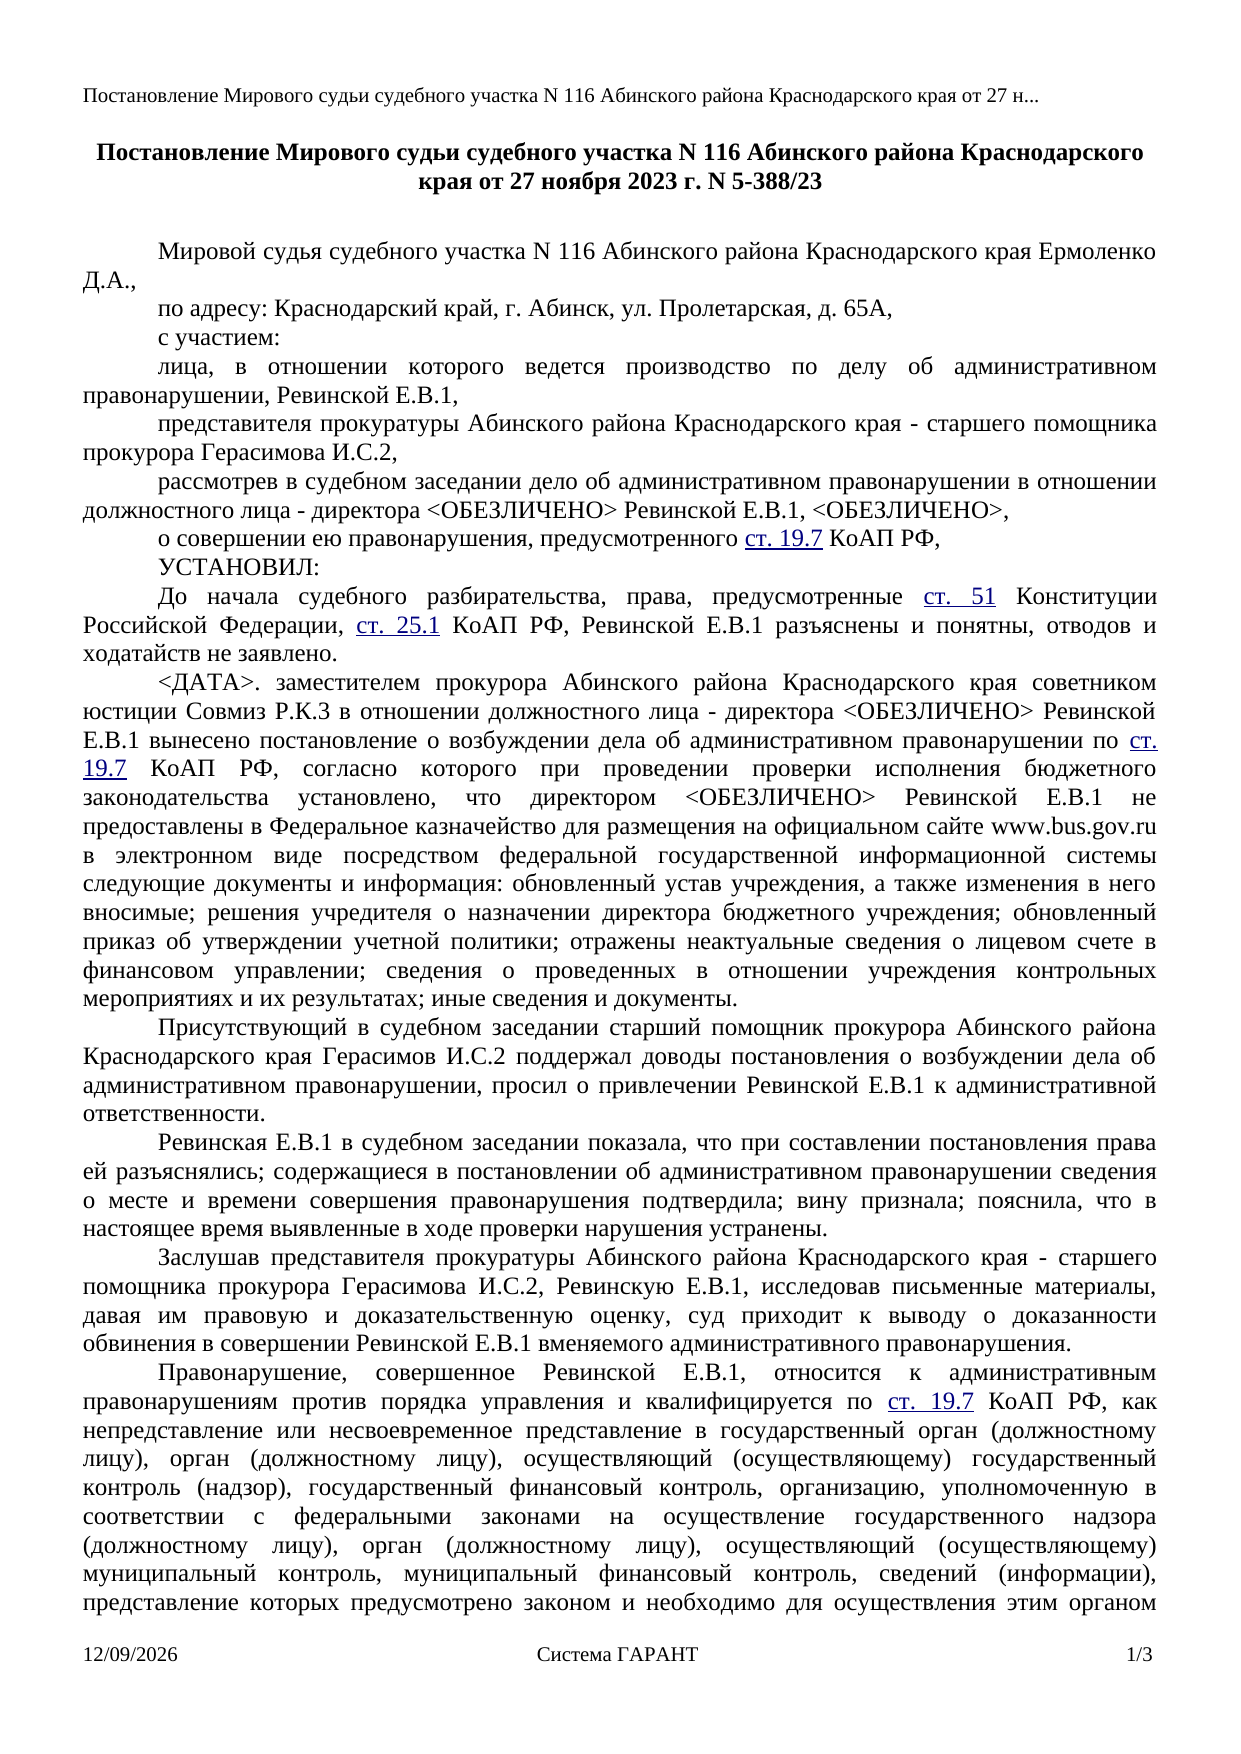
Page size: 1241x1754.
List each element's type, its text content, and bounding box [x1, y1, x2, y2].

text по адресу: Краснодарский край, г. Абинск, ул. Пролетарская, д. 65А, [83, 293, 1157, 322]
text с участием: [83, 322, 1157, 351]
text рассмотрев в судебном заседании дело об административном правонарушении в отношении должностного лица - директора <ОБЕЗЛИЧЕНО> Ревинской Е.В.1, <ОБЕЗЛИЧЕНО>, [83, 466, 1157, 523]
text УСТАНОВИЛ: [83, 552, 1157, 581]
text лица, в отношении которого ведется производство по делу об административном правонарушении, Ревинской Е.В.1, [83, 351, 1157, 408]
text Ревинская Е.В.1 в судебном заседании показала, что при составлении постановления права ей разъяснялись; содержащиеся в постановлении об административном правонарушении сведения о месте и времени совершения правонарушения подтвердила; вину признала; пояснила, что в настоящее время выявленные в ходе проверки нарушения устранены. [83, 1127, 1157, 1242]
text о совершении ею правонарушения, предусмотренного ст. 19.7 КоАП РФ, [83, 523, 1157, 552]
text представителя прокуратуры Абинского района Краснодарского края - старшего помощника прокурора Герасимова И.С.2, [83, 408, 1157, 466]
text Правонарушение, совершенное Ревинской Е.В.1, относится к административным правонарушениям против порядка управления и квалифицируется по ст. 19.7 КоАП РФ, как непредставление или несвоевременное представление в государственный орган (должностному лицу), орган (должностному лицу), осуществляющий (осуществляющему) государственный контроль (надзор), государственный финансовый контроль, организацию, уполномоченную в соответствии с федеральными законами на осуществление государственного надзора (должностному лицу), орган (должностному лицу), осуществляющий (осуществляющему) муниципальный контроль, муниципальный финансовый контроль, сведений (информации), представление которых предусмотрено законом и необходимо для осуществления этим органом [83, 1357, 1157, 1616]
subtitle Постановление Мирового судьи судебного участка N 116 Абинского района Краснодарского края от 27 ноября 2023 г. N 5-388/23 [83, 137, 1157, 195]
text Мировой судья судебного участка N 116 Абинского района Краснодарского края Ермоленко Д.А., [83, 236, 1157, 293]
text Присутствующий в судебном заседании старший помощник прокурора Абинского района Краснодарского края Герасимов И.С.2 поддержал доводы постановления о возбуждении дела об административном правонарушении, просил о привлечении Ревинской Е.В.1 к административной ответственности. [83, 1012, 1157, 1127]
text До начала судебного разбирательства, права, предусмотренные ст. 51 Конституции Российской Федерации, ст. 25.1 КоАП РФ, Ревинской Е.В.1 разъяснены и понятны, отводов и ходатайств не заявлено. [83, 581, 1157, 667]
text <ДАТА>. заместителем прокурора Абинского района Краснодарского края советником юстиции Совмиз Р.К.3 в отношении должностного лица - директора <ОБЕЗЛИЧЕНО> Ревинской Е.В.1 вынесено постановление о возбуждении дела об административном правонарушении по ст. 19.7 КоАП РФ, согласно которого при проведении проверки исполнения бюджетного законодательства установлено, что директором <ОБЕЗЛИЧЕНО> Ревинской Е.В.1 не предоставлены в Федеральное казначейство для размещения на официальном сайте www.bus.gov.ru в электронном виде посредством федеральной государственной информационной системы следующие документы и информация: обновленный устав учреждения, а также изменения в него вносимые; решения учредителя о назначении директора бюджетного учреждения; обновленный приказ об утверждении учетной политики; отражены неактуальные сведения о лицевом счете в финансовом управлении; сведения о проведенных в отношении учреждения контрольных мероприятиях и их результатах; иные сведения и документы. [83, 667, 1157, 1012]
text Заслушав представителя прокуратуры Абинского района Краснодарского края - старшего помощника прокурора Герасимова И.С.2, Ревинскую Е.В.1, исследовав письменные материалы, давая им правовую и доказательственную оценку, суд приходит к выводу о доказанности обвинения в совершении Ревинской Е.В.1 вменяемого административного правонарушения. [83, 1242, 1157, 1357]
